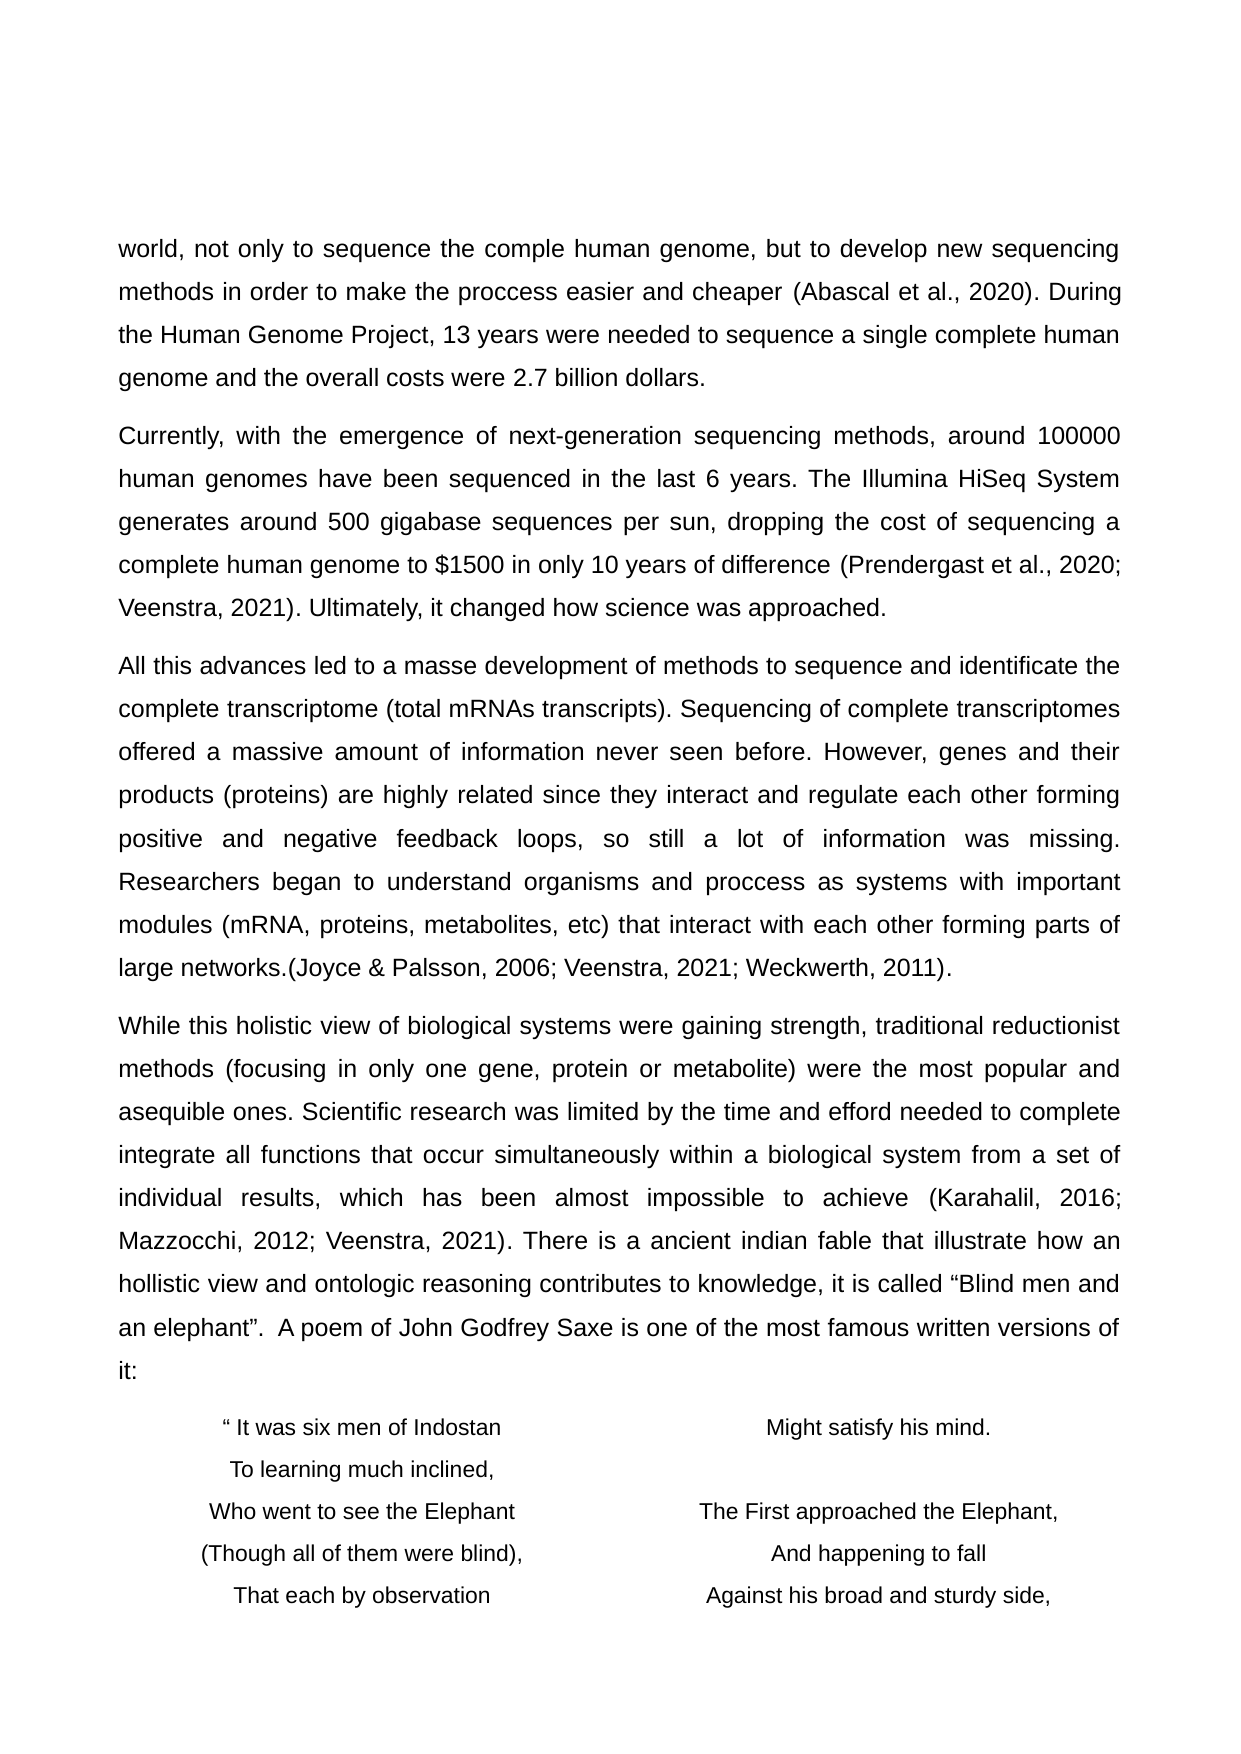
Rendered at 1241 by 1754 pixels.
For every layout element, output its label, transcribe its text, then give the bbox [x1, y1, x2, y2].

text “ It was six men of Indostan [118, 1413, 605, 1440]
text The First approached the Elephant, [635, 1498, 1122, 1524]
text Against his broad and sturdy side, [635, 1582, 1122, 1608]
text Who went to see the Elephant [118, 1498, 605, 1524]
text (Though all of them were blind), [118, 1540, 605, 1566]
text That each by observation [118, 1582, 605, 1608]
text Currently, with the emergence of next-generation sequencing methods, around 100000 human genomes have been sequenced in the last 6 years. The Illumina HiSeq System generates around 500 gigabase sequences per sun, dropping the cost of sequencing a complete human genome to $1500 in only 10 years of difference (Prendergast et al., 2020; Veenstra, 2021)⁠. Ultimately, it changed how science was approached. [118, 421, 1122, 622]
text While this holistic view of biological systems were gaining strength, traditional reductionist methods (focusing in only one gene, protein or metabolite) were the most popular and asequible ones. Scientific research was limited by the time and efford needed to complete integrate all functions that occur simultaneously within a biological system from a set of individual results, which has been almost impossible to achieve (Karahalil, 2016; Mazzocchi, 2012; Veenstra, 2021)⁠. There is a ancient indian fable that illustrate how an hollistic view and ontologic reasoning contributes to knowledge, it is called “Blind men and an elephant”. A poem of John Godfrey Saxe is one of the most famous written versions of it: [118, 1011, 1122, 1384]
text All this advances led to a masse development of methods to sequence and identificate the complete transcriptome (total mRNAs transcripts). Sequencing of complete transcriptomes offered a massive amount of information never seen before. However, genes and their products (proteins) are highly related since they interact and regulate each other forming positive and negative feedback loops, so still a lot of information was missing. Researchers began to understand organisms and proccess as systems with important modules (mRNA, proteins, metabolites, etc) that interact with each other forming parts of large networks.(Joyce & Palsson, 2006; Veenstra, 2021; Weckwerth, 2011)⁠. [118, 651, 1122, 982]
text Might satisfy his mind. [635, 1413, 1122, 1440]
text And happening to fall [635, 1540, 1122, 1566]
text To learning much inclined, [118, 1456, 605, 1482]
text world, not only to sequence the comple human genome, but to develop new sequencing methods in order to make the proccess easier and cheaper (Abascal et al., 2020)⁠. During the Human Genome Project, 13 years were needed to sequence a single complete human genome and the overall costs were 2.7 billion dollars. [118, 234, 1122, 392]
